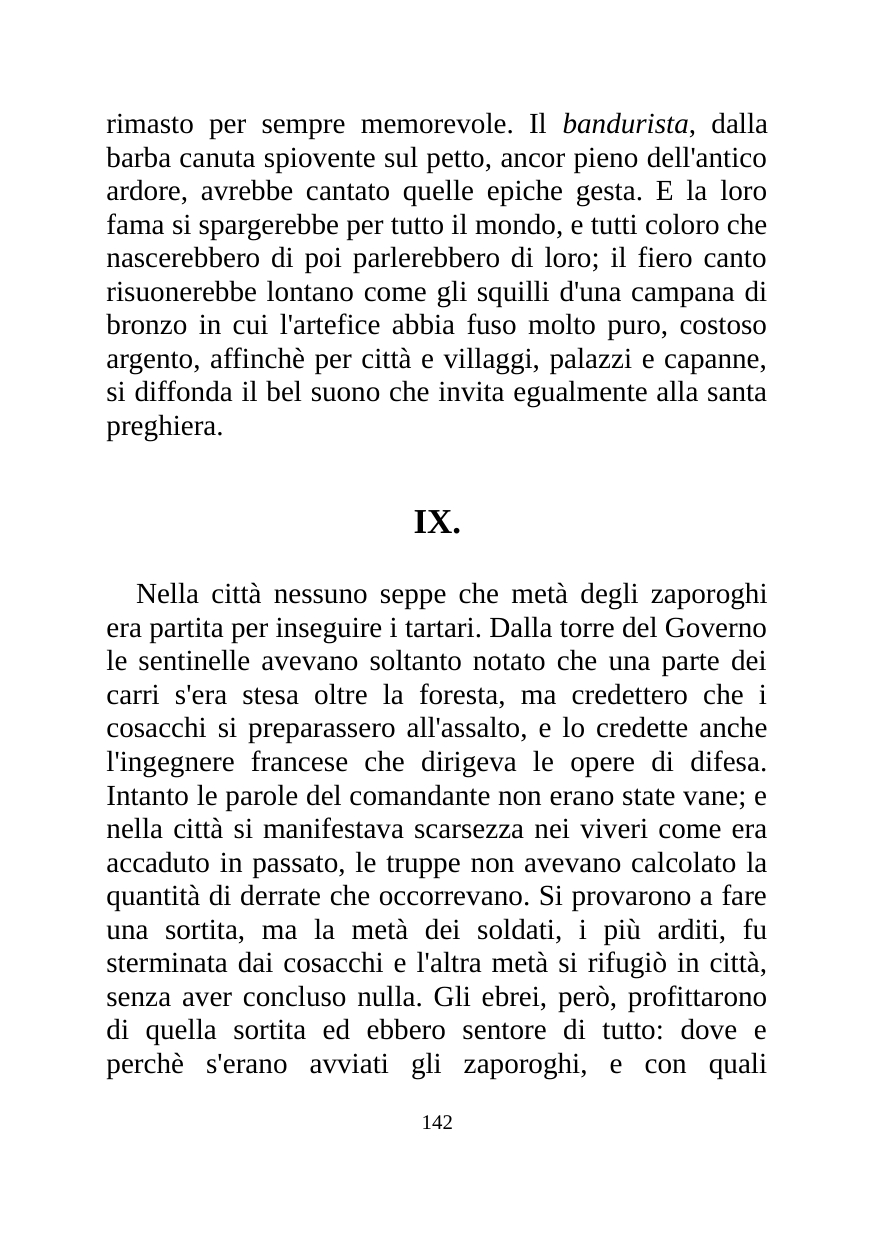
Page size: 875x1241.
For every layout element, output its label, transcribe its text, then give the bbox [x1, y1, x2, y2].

subtitle IX. [106, 501, 768, 541]
text Nella città nessuno seppe che metà degli zaporoghi era partita per inseguire i tartari. Dalla torre del Governo le sentinelle avevano soltanto notato che una parte dei carri s'era stesa oltre la foresta, ma credettero che i cosacchi si preparassero all'assalto, e lo credette anche l'ingegnere francese che dirigeva le opere di difesa. Intanto le parole del comandante non erano state vane; e nella città si manifestava scarsezza nei viveri come era accaduto in passato, le truppe non avevano calcolato la quantità di derrate che occorrevano. Si provarono a fare una sortita, ma la metà dei soldati, i più arditi, fu sterminata dai cosacchi e l'altra metà si rifugiò in città, senza aver concluso nulla. Gli ebrei, però, profittarono di quella sortita ed ebbero sentore di tutto: dove e perchè s'erano avviati gli zaporoghi, e con quali [106, 576, 768, 1079]
text rimasto per sempre memorevole. Il bandurista, dalla barba canuta spiovente sul petto, ancor pieno dell'antico ardore, avrebbe cantato quelle epiche gesta. E la loro fama si spargerebbe per tutto il mondo, e tutti coloro che nascerebbero di poi parlerebbero di loro; il fiero canto risuonerebbe lontano come gli squilli d'una campana di bronzo in cui l'artefice abbia fuso molto puro, costoso argento, affinchè per città e villaggi, palazzi e capanne, si diffonda il bel suono che invita egualmente alla santa preghiera. [106, 106, 768, 442]
